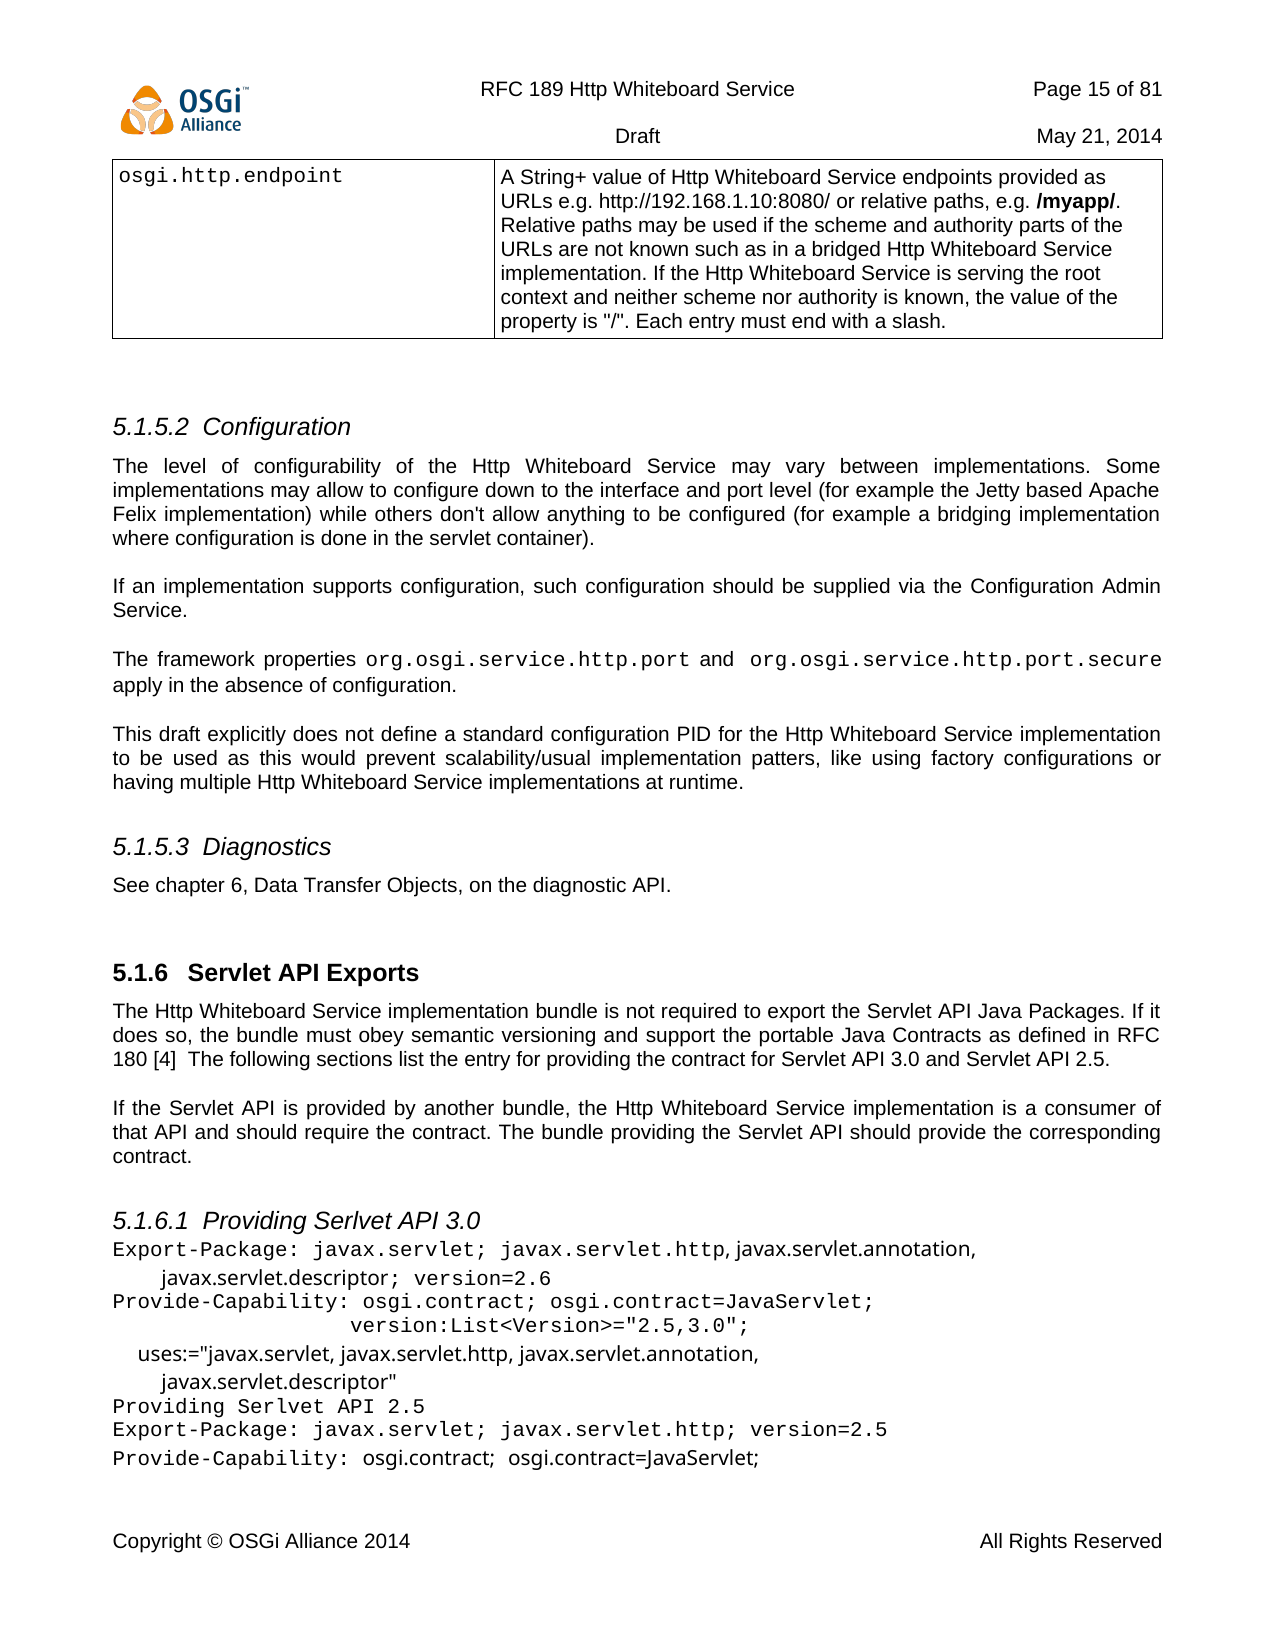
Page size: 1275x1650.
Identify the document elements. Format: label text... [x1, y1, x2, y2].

text uses:="javax.servlet, javax.servlet.http, javax.servlet.annotation, [112, 1339, 1162, 1367]
text This draft explicitly does not define a standard configuration PID for the Http Whiteboard Service implementation to be used as this would prevent scalability/usual implementation patters, like using factory configurations or having multiple Http Whiteboard Service implementations at runtime. [112, 722, 1162, 794]
text Provide-Capability: osgi.contract; osgi.contract=JavaServlet; [112, 1443, 1162, 1471]
text The Http Whiteboard Service implementation bundle is not required to export the Servlet API Java Packages. If it does so, the bundle must obey semantic versioning and support the portable Java Contracts as defined in RFC 180 [4]. The following sections list the entry for providing the contract for Servlet API 3.0 and Servlet API 2.5. [112, 999, 1162, 1071]
text Export-Package: javax.servlet; javax.servlet.http; version=2.5 [112, 1419, 1162, 1443]
picture [113, 78, 257, 142]
text javax.servlet.descriptor; version=2.6 [112, 1263, 1162, 1291]
text See chapter , Data Transfer Objects, on the diagnostic API. [112, 873, 1162, 897]
table_header A String+ value of Http Whiteboard Service endpoints provided as URLs e.g. http://192.168.1.10:8080/ or relative paths, e.g. /myapp/. Relative paths may be used if the scheme and authority parts of the URLs are not known such as in a bridged Http Whiteboard Service implementation. If the Http Whiteboard Service is serving the root context and neither scheme nor authority is known, the value of the property is "/". Each entry must end with a slash. [495, 160, 1162, 338]
subtitle Diagnostics [112, 831, 1162, 860]
subtitle Providing Serlvet API 3.0 [112, 1206, 1162, 1234]
table_header osgi.http.endpoint [113, 160, 494, 338]
text javax.servlet.descriptor" [112, 1367, 1162, 1396]
text The level of configurability of the Http Whiteboard Service may vary between implementations. Some implementations may allow to configure down to the interface and port level (for example the Jetty based Apache Felix implementation) while others don't allow anything to be configured (for example a bridging implementation where configuration is done in the servlet container). [112, 453, 1162, 549]
subtitle Configuration [112, 412, 1162, 441]
text Providing Serlvet API 2.5 [112, 1396, 1162, 1419]
text If an implementation supports configuration, such configuration should be supplied via the Configuration Admin Service. [112, 574, 1162, 622]
text Provide-Capability: osgi.contract; osgi.contract=JavaServlet; [112, 1291, 1162, 1315]
text Export-Package: javax.servlet; javax.servlet.http, javax.servlet.annotation, [112, 1234, 1162, 1263]
text If the Servlet API is provided by another bundle, the Http Whiteboard Service implementation is a consumer of that API and should require the contract. The bundle providing the Servlet API should provide the corresponding contract. [112, 1096, 1162, 1168]
text version:List<Version>="2.5,3.0"; [112, 1315, 1162, 1339]
text The framework properties org.osgi.service.http.port and org.osgi.service.http.port.secure apply in the absence of configuration. [112, 647, 1162, 697]
subtitle Servlet API Exports [112, 958, 1162, 987]
